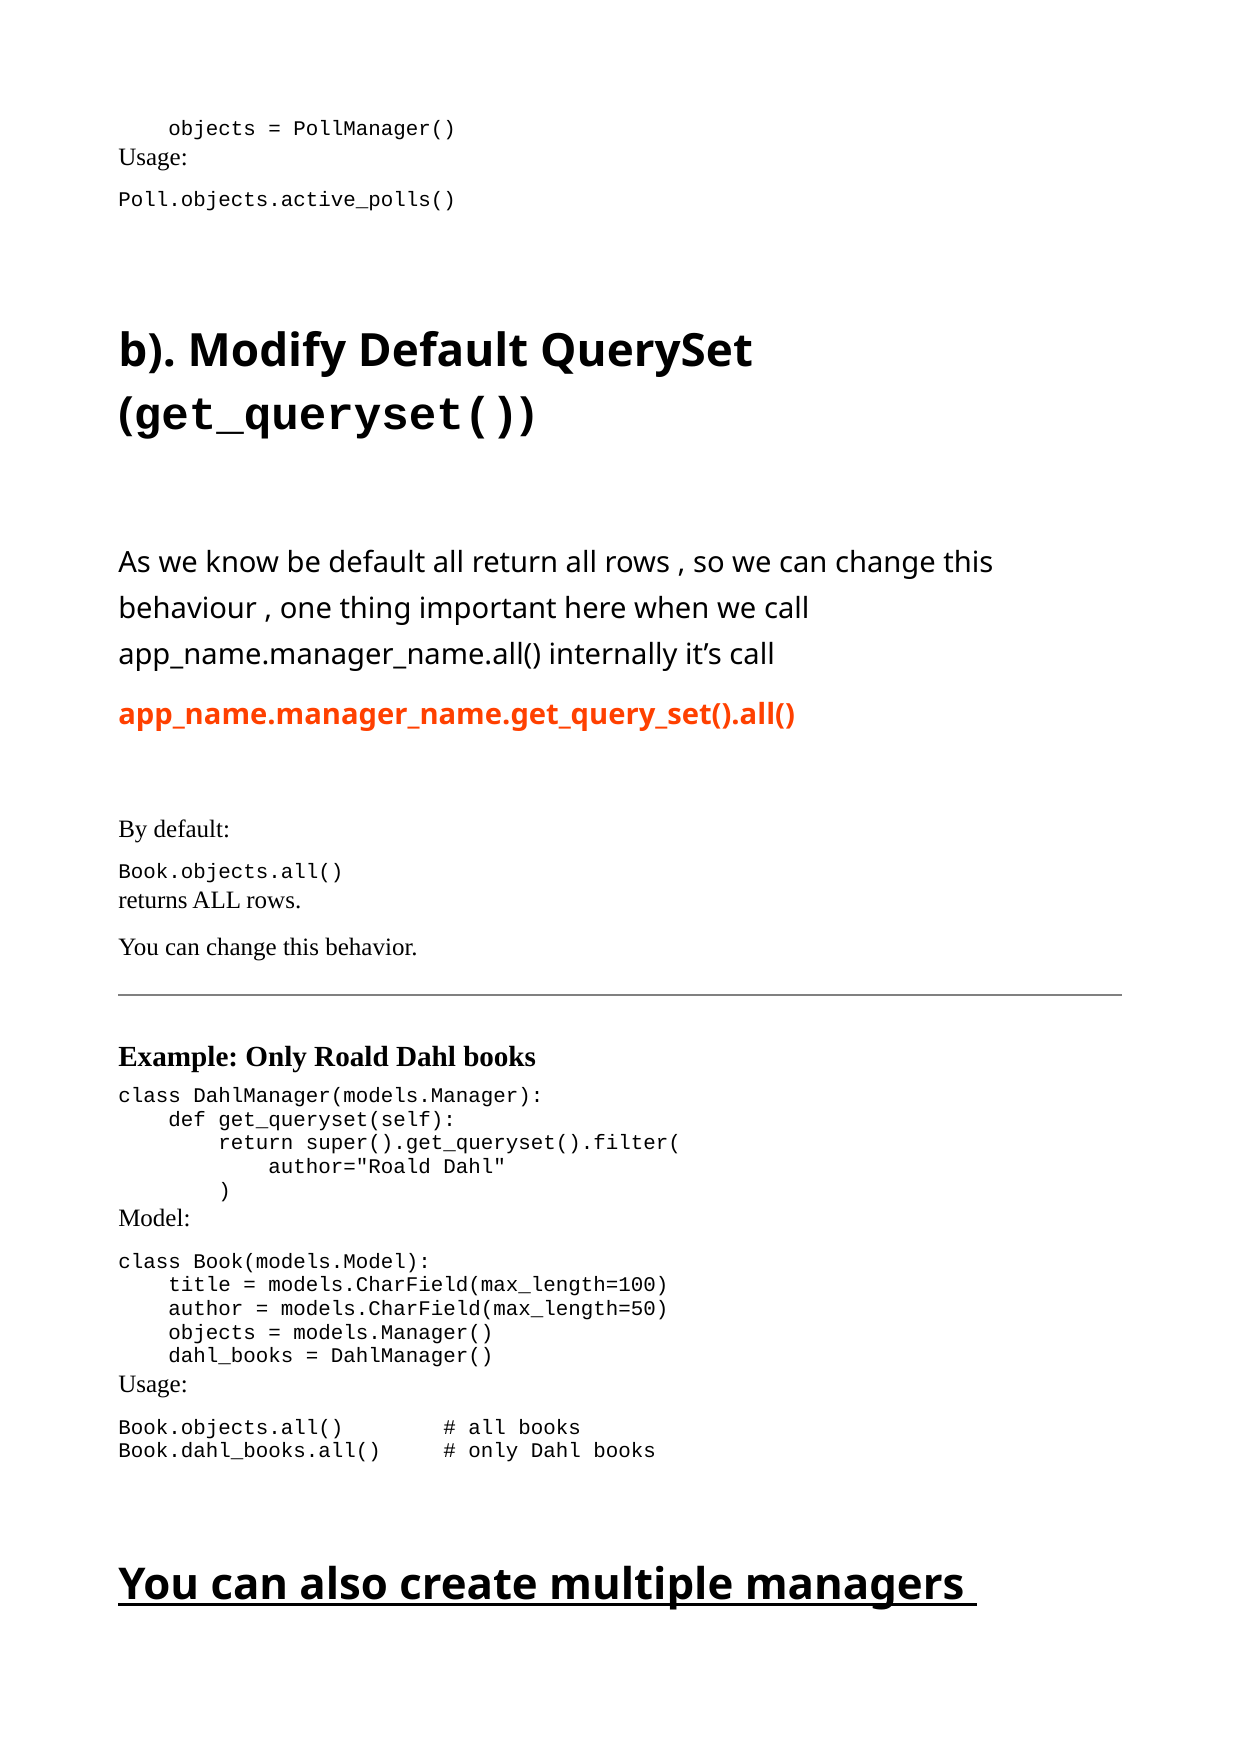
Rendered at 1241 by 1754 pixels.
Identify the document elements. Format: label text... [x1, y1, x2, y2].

text You can also create multiple managers [118, 1550, 1122, 1613]
text Book.objects.all() # all books [118, 1417, 1122, 1440]
text title = models.CharField(max_length=100) [118, 1274, 1122, 1298]
text ) [118, 1179, 1122, 1203]
text Poll.objects.active_polls() [118, 189, 1122, 213]
subtitle b). Modify Default QuerySet (get_queryset()) [118, 318, 1122, 443]
text Usage: [118, 142, 1122, 171]
text dahl_books = DahlManager() [118, 1345, 1122, 1369]
text Book.dahl_books.all() # only Dahl books [118, 1440, 1122, 1464]
text app_name.manager_name.get_query_set().all() [118, 693, 1122, 733]
text class DahlManager(models.Manager): [118, 1085, 1122, 1109]
text return super().get_queryset().filter( [118, 1132, 1122, 1156]
text author = models.CharField(max_length=50) [118, 1298, 1122, 1322]
subtitle Example: Only Roald Dahl books [118, 1039, 1122, 1072]
text You can change this behavior. [118, 932, 1122, 961]
text objects = PollManager() [118, 118, 1122, 142]
text By default: [118, 814, 1122, 842]
text returns ALL rows. [118, 885, 1122, 914]
text class Book(models.Model): [118, 1251, 1122, 1274]
text author="Roald Dahl" [118, 1156, 1122, 1179]
text As we know be default all return all rows , so we can change this behaviour , one thing important here when we call app_name.manager_name.all() internally it’s call [118, 542, 1122, 673]
text def get_queryset(self): [118, 1109, 1122, 1132]
text Book.objects.all() [118, 861, 1122, 885]
text Model: [118, 1203, 1122, 1232]
text objects = models.Manager() [118, 1322, 1122, 1345]
text Usage: [118, 1369, 1122, 1398]
